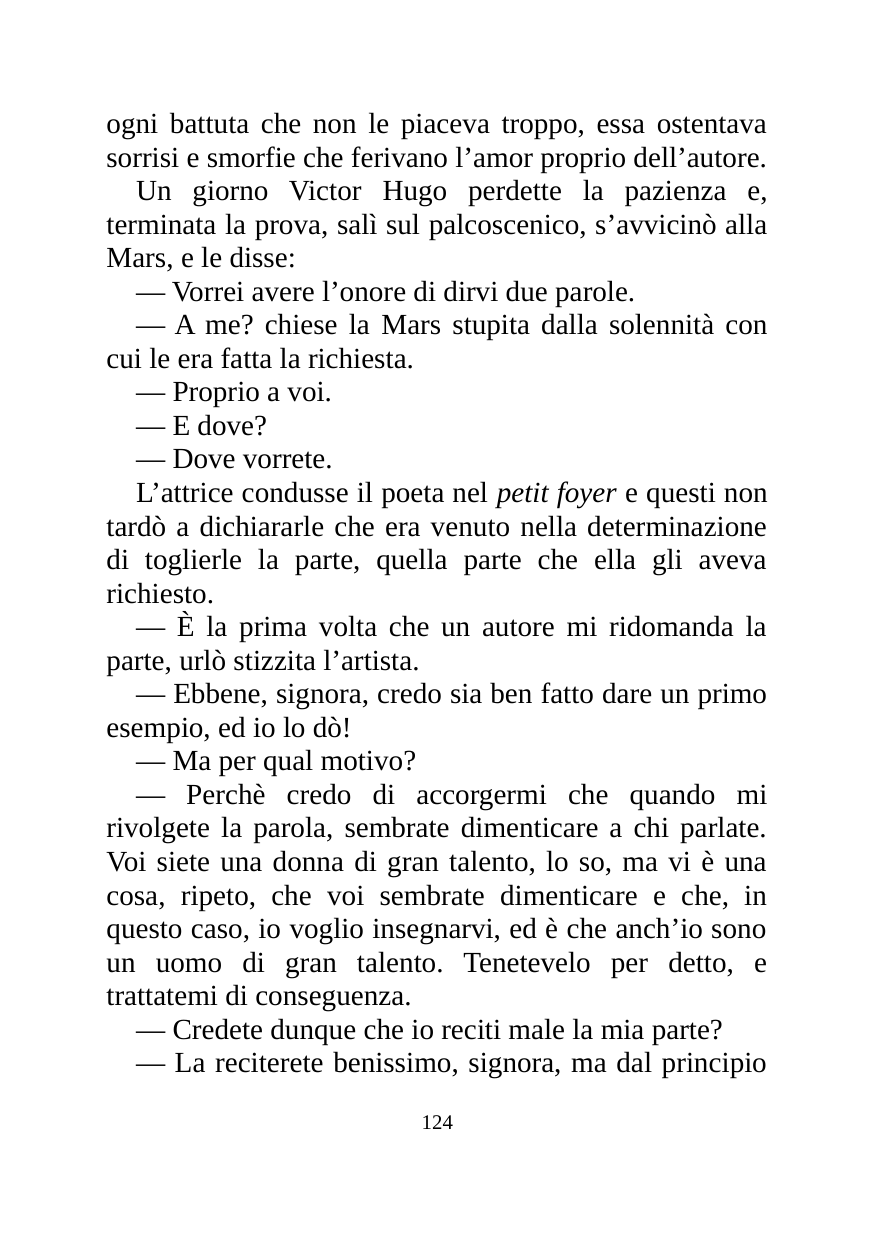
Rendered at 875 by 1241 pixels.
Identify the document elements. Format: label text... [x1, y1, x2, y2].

text — Dove vorrete. [106, 442, 768, 475]
text — Perchè credo di accorgermi che quando mi rivolgete la parola, sembrate dimenticare a chi parlate. Voi siete una donna di gran talento, lo so, ma vi è una cosa, ripeto, che voi sembrate dimenticare e che, in questo caso, io voglio insegnarvi, ed è che anch’io sono un uomo di gran talento. Tenetevelo per detto, e trattatemi di conseguenza. [106, 777, 768, 1012]
text — Proprio a voi. [106, 374, 768, 408]
text — Vorrei avere l’onore di dirvi due parole. [106, 274, 768, 307]
text — È la prima volta che un autore mi ridomanda la parte, urlò stizzita l’artista. [106, 609, 768, 676]
text — A me? chiese la Mars stupita dalla solennità con cui le era fatta la richiesta. [106, 307, 768, 374]
text ogni battuta che non le piaceva troppo, essa ostentava sorrisi e smorfie che ferivano l’amor proprio dell’autore. [106, 106, 768, 173]
text — Ma per qual motivo? [106, 743, 768, 777]
text Un giorno Victor Hugo perdette la pazienza e, terminata la prova, salì sul palcoscenico, s’avvicinò alla Mars, e le disse: [106, 173, 768, 274]
text L’attrice condusse il poeta nel petit foyer e questi non tardò a dichiararle che era venuto nella determinazione di toglierle la parte, quella parte che ella gli aveva richiesto. [106, 475, 768, 609]
text — Ebbene, signora, credo sia ben fatto dare un primo esempio, ed io lo dò! [106, 676, 768, 743]
text — Credete dunque che io reciti male la mia parte? [106, 1012, 768, 1045]
text — La reciterete benissimo, signora, ma dal principio [106, 1045, 768, 1079]
text — E dove? [106, 408, 768, 442]
